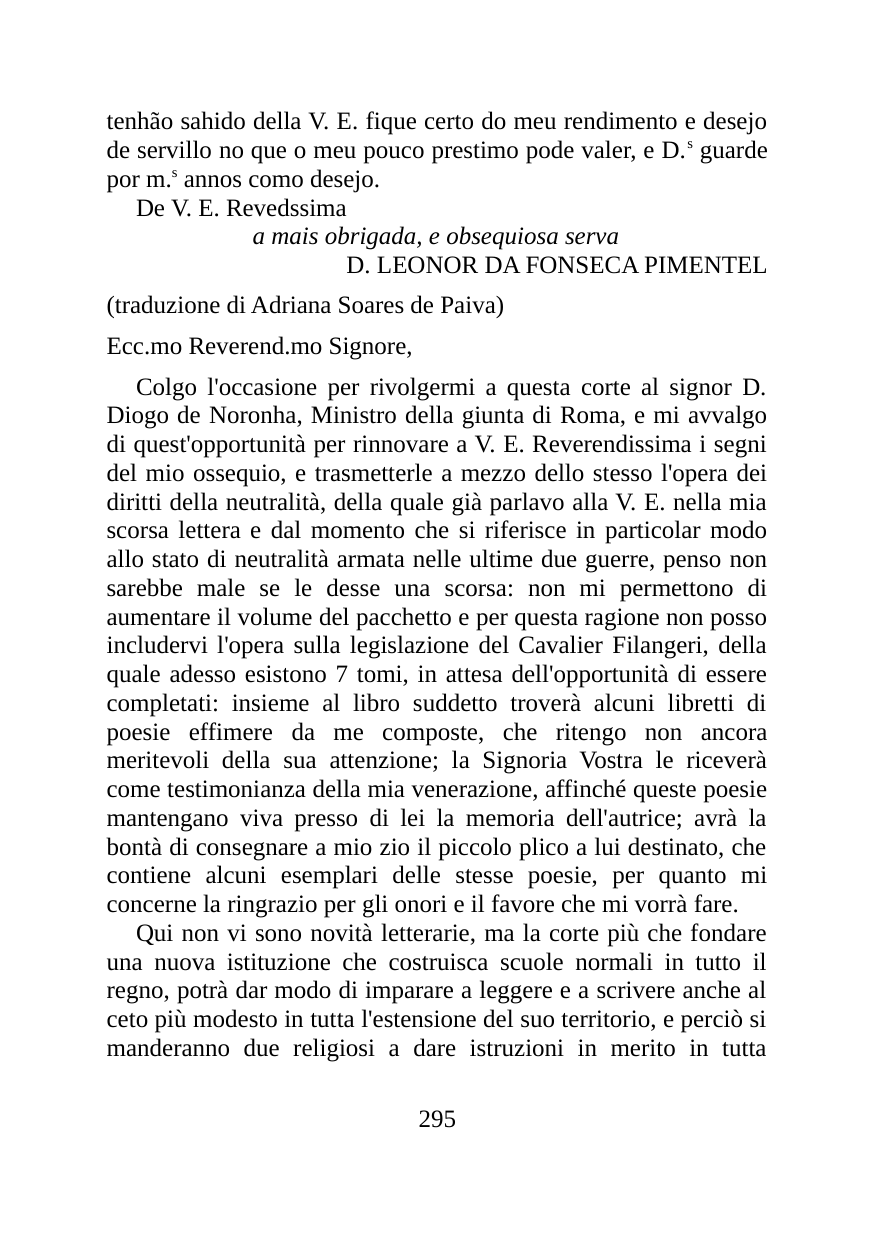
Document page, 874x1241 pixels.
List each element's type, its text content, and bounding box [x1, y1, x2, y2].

text tenhão sahido della V. E. fique certo do meu rendimento e desejo de servillo no que o meu pouco prestimo pode valer, e D.s guarde por m.s annos como desejo. [106, 106, 768, 193]
text Ecc.mo Reverend.mo Signore, [106, 331, 768, 360]
text Qui non vi sono novità letterarie, ma la corte più che fondare una nuova istituzione che costruisca scuole normali in tutto il regno, potrà dar modo di imparare a leggere e a scrivere anche al ceto più modesto in tutta l'estensione del suo territorio, e perciò si manderanno due religiosi a dare istruzioni in merito in tutta [106, 918, 768, 1062]
text D. LEONOR DA FONSECA PIMENTEL [106, 250, 768, 279]
text De V. E. Revedssima [106, 193, 768, 221]
text (traduzione di Adriana Soares de Paiva) [106, 291, 768, 319]
text Colgo l'occasione per rivolgermi a questa corte al signor D. Diogo de Noronha, Ministro della giunta di Roma, e mi avvalgo di quest'opportunità per rinnovare a V. E. Reverendissima i segni del mio ossequio, e trasmetterle a mezzo dello stesso l'opera dei diritti della neutralità, della quale già parlavo alla V. E. nella mia scorsa lettera e dal momento che si riferisce in particolar modo allo stato di neutralità armata nelle ultime due guerre, penso non sarebbe male se le desse una scorsa: non mi permettono di aumentare il volume del pacchetto e per questa ragione non posso includervi l'opera sulla legislazione del Cavalier Filangeri, della quale adesso esistono 7 tomi, in attesa dell'opportunità di essere completati: insieme al libro suddetto troverà alcuni libretti di poesie effimere da me composte, che ritengo non ancora meritevoli della sua attenzione; la Signoria Vostra le riceverà come testimonianza della mia venerazione, affinché queste poesie mantengano viva presso di lei la memoria dell'autrice; avrà la bontà di consegnare a mio zio il piccolo plico a lui destinato, che contiene alcuni esemplari delle stesse poesie, per quanto mi concerne la ringrazio per gli onori e il favore che mi vorrà fare. [106, 372, 768, 918]
text a mais obrigada, e obsequiosa serva [106, 221, 768, 250]
